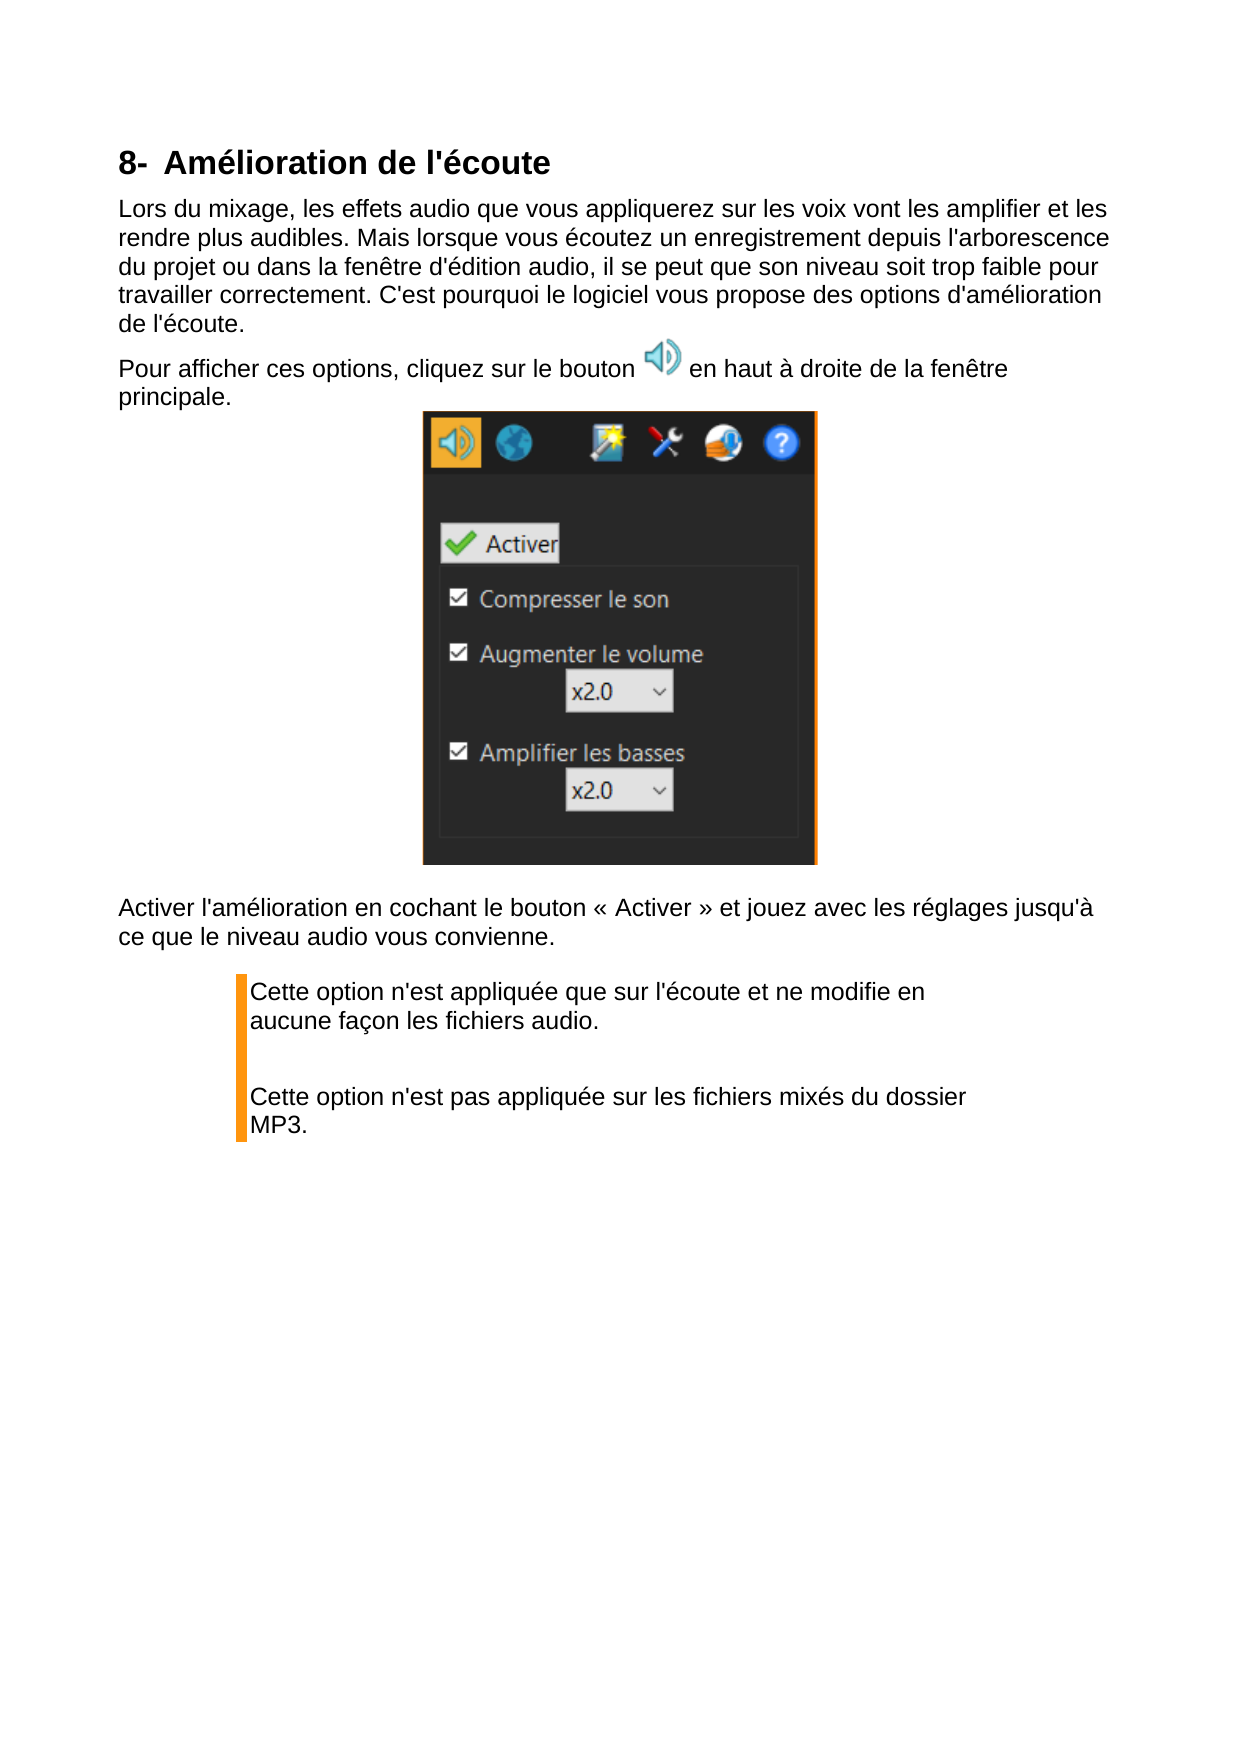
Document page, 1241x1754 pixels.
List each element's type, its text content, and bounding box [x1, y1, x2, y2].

text Cette option n'est pas appliquée sur les fichiers mixés du dossier MP3. [247, 1079, 1004, 1142]
text Pour afficher ces options, cliquez sur le bouton en haut à droite de la fenêtre principale. [118, 338, 1122, 411]
text Cette option n'est appliquée que sur l'écoute et ne modifie en aucune façon les fichiers audio. [247, 974, 1004, 1034]
picture [643, 338, 682, 377]
text Activer l'amélioration en cochant le bouton « Activer » et jouez avec les réglages jusqu'à ce que le niveau audio vous convienne. [118, 893, 1122, 950]
picture [422, 411, 818, 865]
subtitle Amélioration de l'écoute [118, 143, 1122, 182]
text Lors du mixage, les effets audio que vous appliquerez sur les voix vont les amplifier et les rendre plus audibles. Mais lorsque vous écoutez un enregistrement depuis l'arborescence du projet ou dans la fenêtre d'édition audio, il se peut que son niveau soit trop faible pour travailler correctement. C'est pourquoi le logiciel vous propose des options d'amélioration de l'écoute. [118, 194, 1122, 338]
